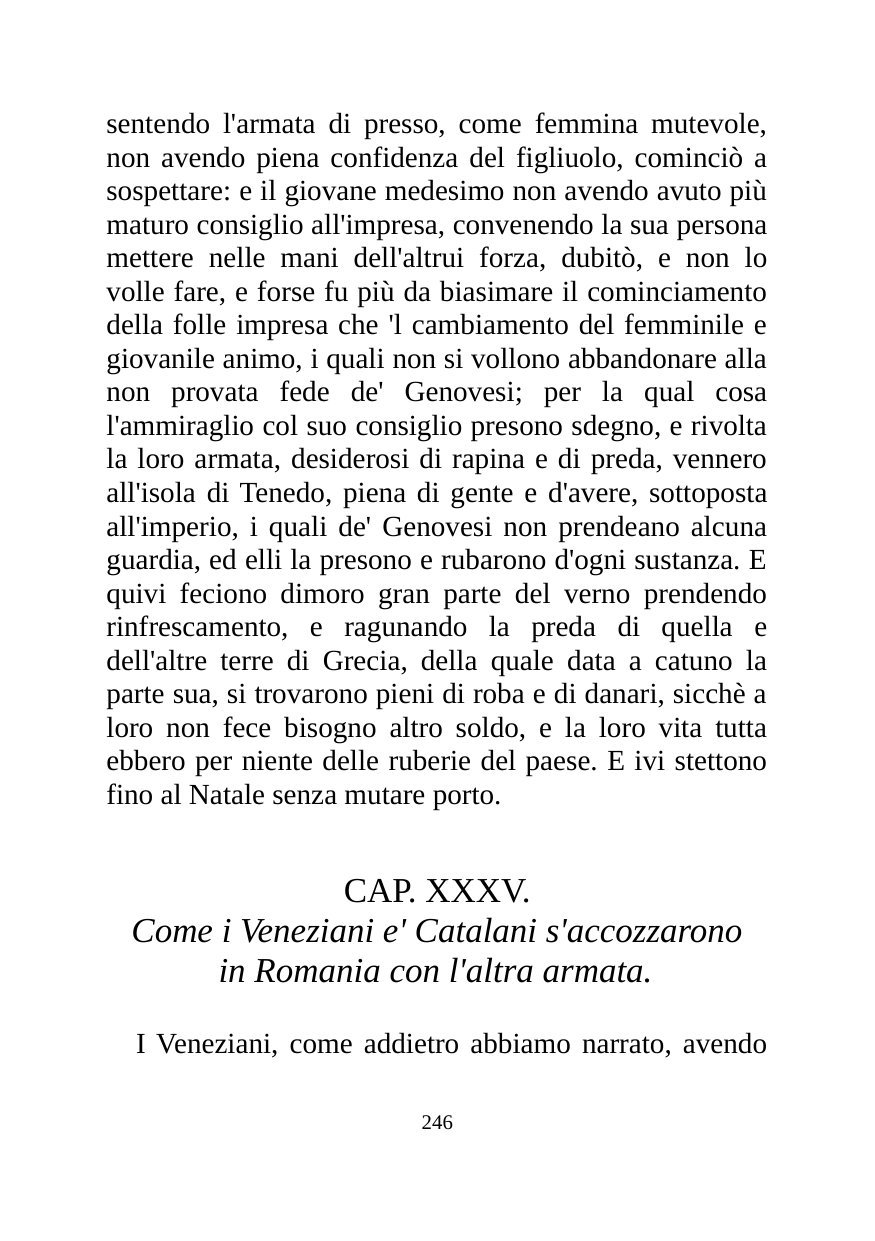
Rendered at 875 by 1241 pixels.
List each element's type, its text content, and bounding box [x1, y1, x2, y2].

subtitle CAP. XXXV. Come i Veneziani e' Catalani s'accozzarono in Romania con l'altra armata. [106, 870, 768, 990]
text sentendo l'armata di presso, come femmina mutevole, non avendo piena confidenza del figliuolo, cominciò a sospettare: e il giovane medesimo non avendo avuto più maturo consiglio all'impresa, convenendo la sua persona mettere nelle mani dell'altrui forza, dubitò, e non lo volle fare, e forse fu più da biasimare il cominciamento della folle impresa che 'l cambiamento del femminile e giovanile animo, i quali non si vollono abbandonare alla non provata fede de' Genovesi; per la qual cosa l'ammiraglio col suo consiglio presono sdegno, e rivolta la loro armata, desiderosi di rapina e di preda, vennero all'isola di Tenedo, piena di gente e d'avere, sottoposta all'imperio, i quali de' Genovesi non prendeano alcuna guardia, ed elli la presono e rubarono d'ogni sustanza. E quivi feciono dimoro gran parte del verno prendendo rinfrescamento, e ragunando la preda di quella e dell'altre terre di Grecia, della quale data a catuno la parte sua, si trovarono pieni di roba e di danari, sicchè a loro non fece bisogno altro soldo, e la loro vita tutta ebbero per niente delle ruberie del paese. E ivi stettono fino al Natale senza mutare porto. [106, 106, 768, 811]
text I Veneziani, come addietro abbiamo narrato, avendo [106, 1026, 768, 1059]
